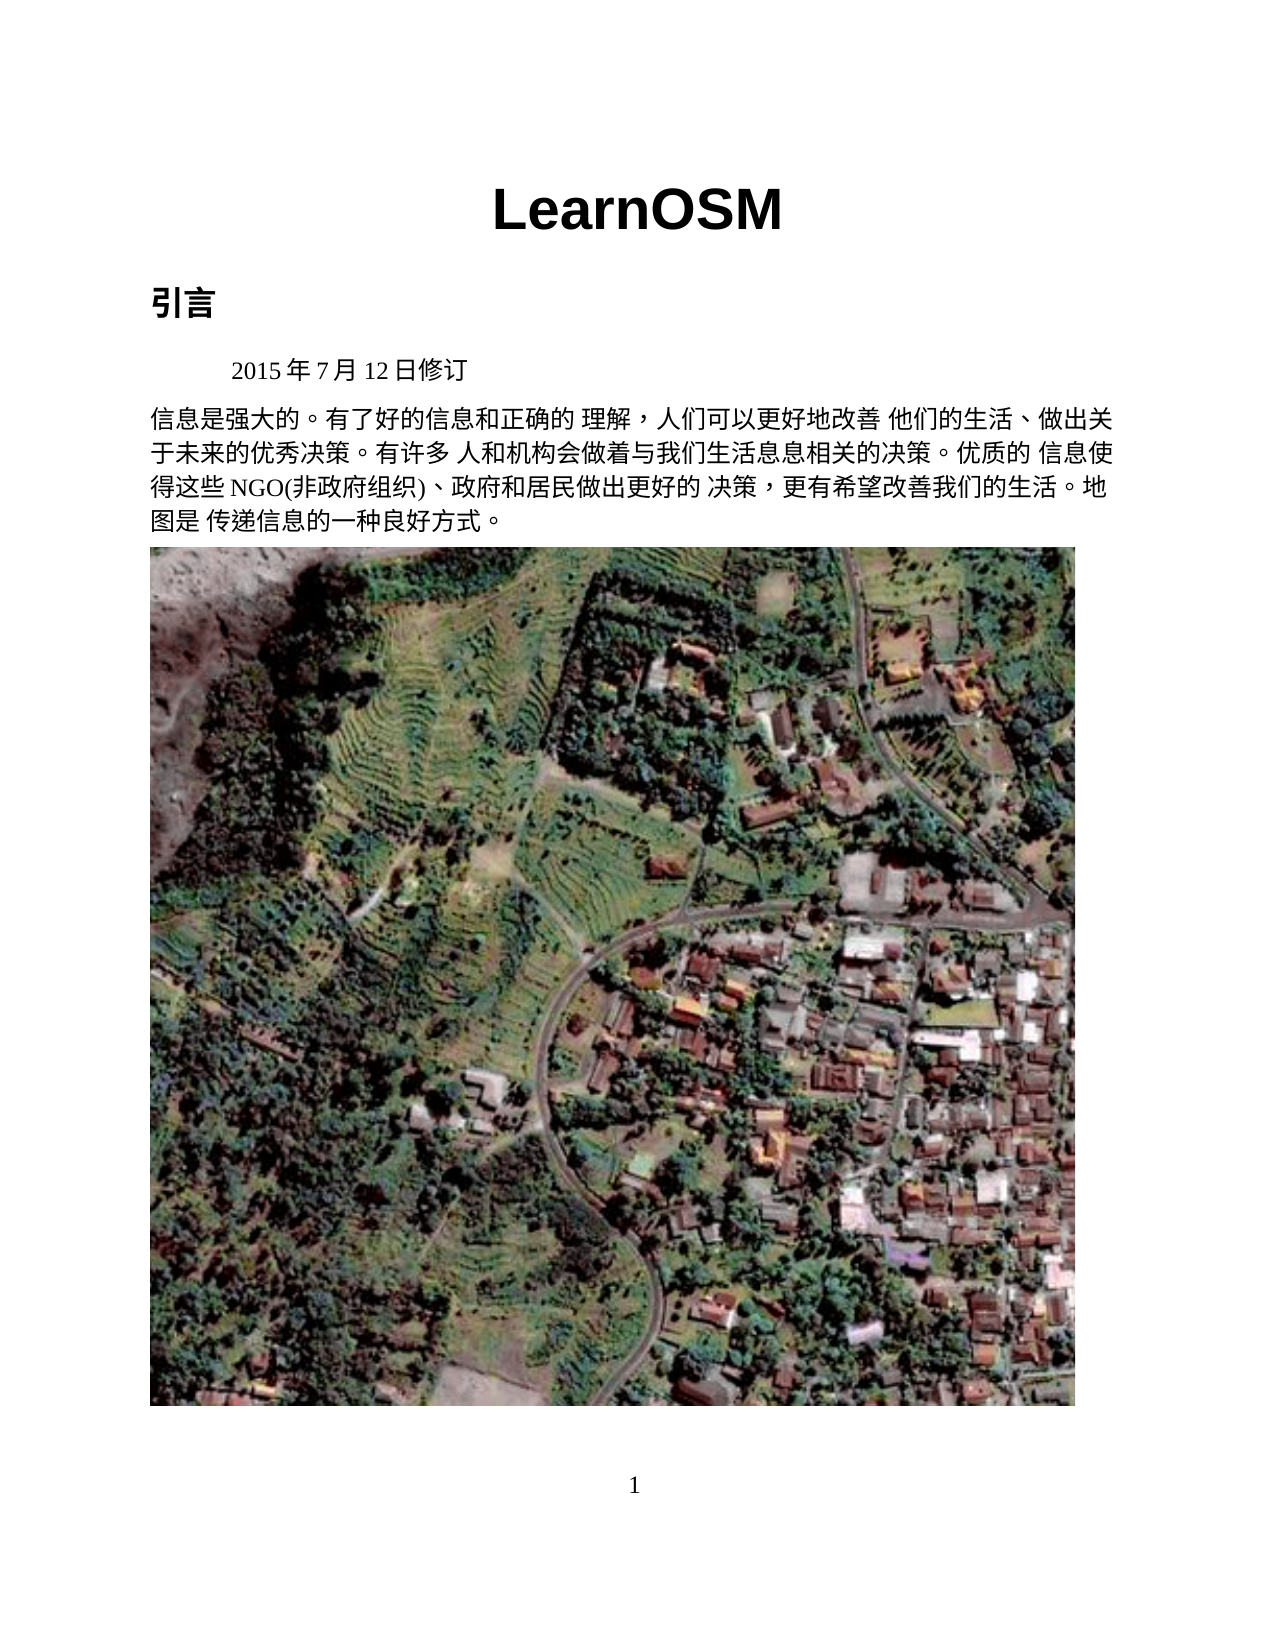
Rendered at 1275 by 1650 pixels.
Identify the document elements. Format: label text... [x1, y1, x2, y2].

text 信息是强大的。有了好的信息和正确的 理解，人们可以更好地改善 他们的生活、做出关于未来的优秀决策。有许多 人和机构会做着与我们生活息息相关的决策。优质的 信息使得这些NGO(非政府组织)、政府和居民做出更好的 决策，更有希望改善我们的生活。地图是 传递信息的一种良好方式。 [150, 402, 1125, 538]
subtitle 引言 [150, 279, 1125, 325]
title LearnOSM [150, 175, 1125, 242]
text 2015年7月12日修订 [225, 353, 1125, 387]
picture [150, 547, 1075, 1406]
